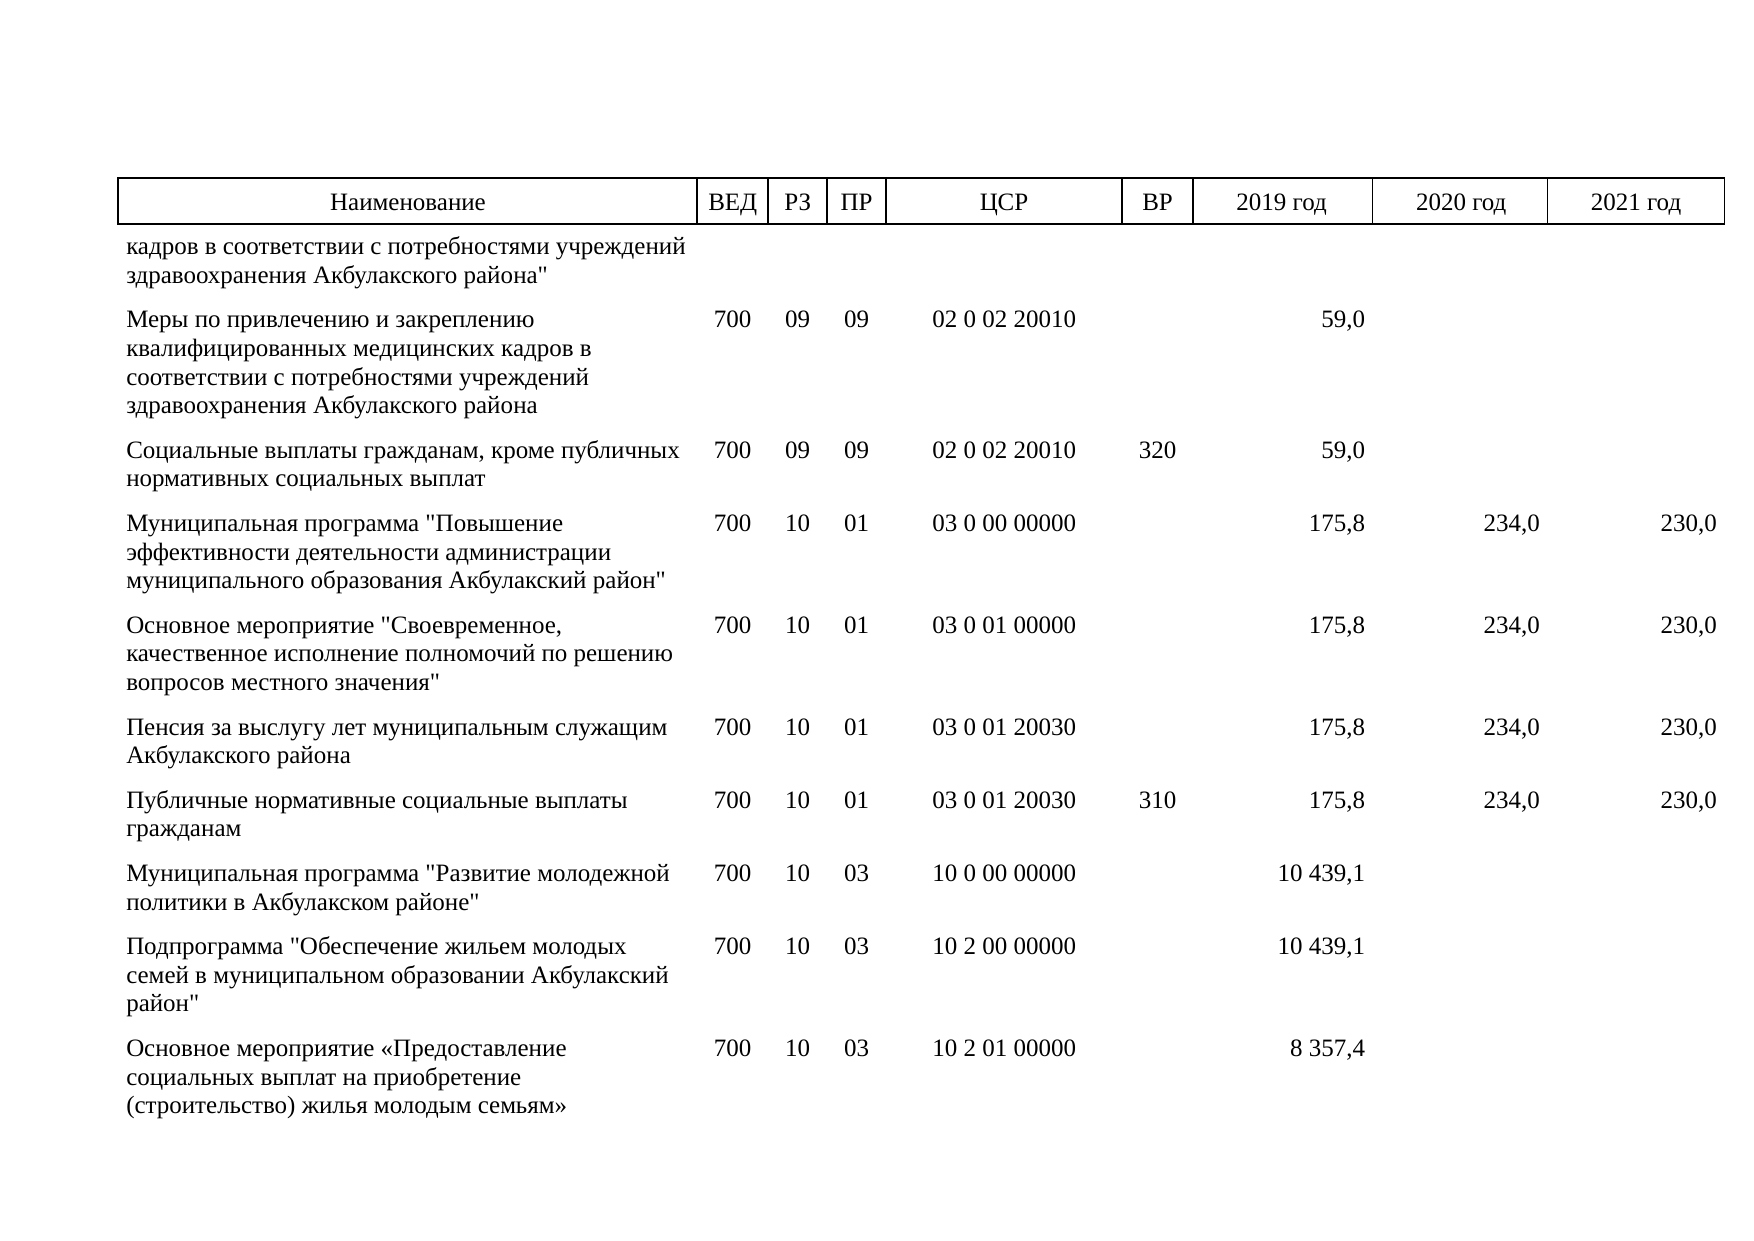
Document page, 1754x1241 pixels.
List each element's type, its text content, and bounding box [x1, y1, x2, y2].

table_header [828, 179, 885, 223]
table_cell Пенсия за выслугу лет муниципальным служащим Акбулакского района [118, 704, 697, 777]
table_cell Социальные выплаты гражданам, кроме публичных нормативных социальных выплат [118, 427, 697, 500]
table_cell 09 [768, 427, 827, 500]
table_cell [1547, 427, 1724, 500]
table_cell 09 [768, 296, 827, 427]
table_header [1194, 179, 1372, 223]
table_cell [1193, 225, 1372, 296]
table_cell 175,8 [1193, 777, 1372, 850]
table_cell Основное мероприятие "Своевременное, качественное исполнение полномочий по решению вопросов местного значения" [118, 602, 697, 704]
table_cell 700 [697, 602, 768, 704]
table_header [698, 179, 767, 223]
table_cell [1373, 923, 1547, 1025]
table_cell 10 2 01 00000 [886, 1025, 1122, 1127]
table_cell [697, 225, 768, 296]
table_header [1123, 179, 1192, 223]
table_cell [1373, 427, 1547, 500]
table_cell 10 439,1 [1193, 850, 1372, 923]
table_cell 175,8 [1193, 500, 1372, 602]
table_cell 10 [768, 500, 827, 602]
table_header [887, 179, 1121, 223]
table_header ВР [1130, 187, 1185, 215]
table_cell 09 [827, 427, 886, 500]
table_cell 10 [768, 602, 827, 704]
table_cell 02 0 02 20010 [886, 296, 1122, 427]
table_cell [1122, 850, 1193, 923]
table_cell [1122, 500, 1193, 602]
table_cell 59,0 [1193, 427, 1372, 500]
table_cell 700 [697, 923, 768, 1025]
table_cell 700 [697, 850, 768, 923]
table_header 2020 год [1380, 187, 1542, 215]
table_header [1373, 179, 1547, 223]
table_header ВЕД [705, 187, 760, 215]
table_cell 03 [827, 850, 886, 923]
table_header РЗ [776, 187, 819, 215]
table_header 2021 год [1555, 187, 1717, 215]
table_cell Основное мероприятие «Предоставление социальных выплат на приобретение (строительство) жилья молодым семьям» [118, 1025, 697, 1127]
table_cell 10 2 00 00000 [886, 923, 1122, 1025]
table_cell Меры по привлечению и закреплению квалифицированных медицинских кадров в соответствии с потребностями учреждений здравоохранения Акбулакского района [118, 296, 697, 427]
table_cell 234,0 [1373, 777, 1547, 850]
table_cell 700 [697, 427, 768, 500]
table_cell [1373, 1025, 1547, 1127]
table_cell [1547, 296, 1724, 427]
table_cell 59,0 [1193, 296, 1372, 427]
table_cell [1547, 923, 1724, 1025]
table_header ПР [835, 187, 878, 215]
table_cell [768, 225, 827, 296]
table_cell 230,0 [1547, 500, 1724, 602]
table_cell 234,0 [1373, 500, 1547, 602]
table_cell 01 [827, 777, 886, 850]
table_cell 03 0 01 20030 [886, 704, 1122, 777]
table_cell 10 [768, 704, 827, 777]
table_header [1548, 179, 1724, 223]
table_cell [1122, 1025, 1193, 1127]
table_cell 320 [1122, 427, 1193, 500]
table_cell 01 [827, 500, 886, 602]
table_cell 700 [697, 1025, 768, 1127]
table_cell 03 0 01 00000 [886, 602, 1122, 704]
table_cell [1122, 704, 1193, 777]
table_cell кадров в соответствии с потребностями учреждений здравоохранения Акбулакского района" [118, 225, 697, 296]
table_cell 09 [827, 296, 886, 427]
table_cell Публичные нормативные социальные выплаты гражданам [118, 777, 697, 850]
table_cell [1547, 850, 1724, 923]
table_header Наименование [126, 187, 689, 215]
table_cell 10 [768, 777, 827, 850]
table_cell Муниципальная программа "Повышение эффективности деятельности администрации муниципального образования Акбулакский район" [118, 500, 697, 602]
table_cell 230,0 [1547, 704, 1724, 777]
table_header ЦСР [894, 187, 1114, 215]
table_cell 8 357,4 [1193, 1025, 1372, 1127]
table_header 2019 год [1201, 187, 1362, 215]
table_cell 700 [697, 777, 768, 850]
table_cell 03 0 00 00000 [886, 500, 1122, 602]
table_cell [1122, 225, 1193, 296]
table_cell [1373, 296, 1547, 427]
table_cell Муниципальная программа "Развитие молодежной политики в Акбулакском районе" [118, 850, 697, 923]
table_cell 10 [768, 923, 827, 1025]
table_cell 175,8 [1193, 602, 1372, 704]
table_cell 03 [827, 923, 886, 1025]
table_cell 10 439,1 [1193, 923, 1372, 1025]
table_cell 01 [827, 602, 886, 704]
table_cell Подпрограмма "Обеспечение жильем молодых семей в муниципальном образовании Акбулакский район" [118, 923, 697, 1025]
table_header [119, 179, 696, 223]
table_cell 01 [827, 704, 886, 777]
table_cell 234,0 [1373, 704, 1547, 777]
table_cell [1122, 296, 1193, 427]
table_cell 310 [1122, 777, 1193, 850]
table_cell 10 [768, 1025, 827, 1127]
table_cell 700 [697, 704, 768, 777]
table_cell 03 [827, 1025, 886, 1127]
table_cell 230,0 [1547, 602, 1724, 704]
table_cell 175,8 [1193, 704, 1372, 777]
table_cell 230,0 [1547, 777, 1724, 850]
table_cell [827, 225, 886, 296]
table_cell 700 [697, 296, 768, 427]
table_cell 234,0 [1373, 602, 1547, 704]
table_cell [1547, 225, 1724, 296]
table_cell 10 [768, 850, 827, 923]
table_cell [1122, 923, 1193, 1025]
table_cell 02 0 02 20010 [886, 427, 1122, 500]
table_cell 700 [697, 500, 768, 602]
table_cell [1373, 850, 1547, 923]
table_header [769, 179, 826, 223]
table_cell [1373, 225, 1547, 296]
table_cell [1547, 1025, 1724, 1127]
table_cell 03 0 01 20030 [886, 777, 1122, 850]
table_cell 10 0 00 00000 [886, 850, 1122, 923]
table_cell [886, 225, 1122, 296]
table_cell [1122, 602, 1193, 704]
